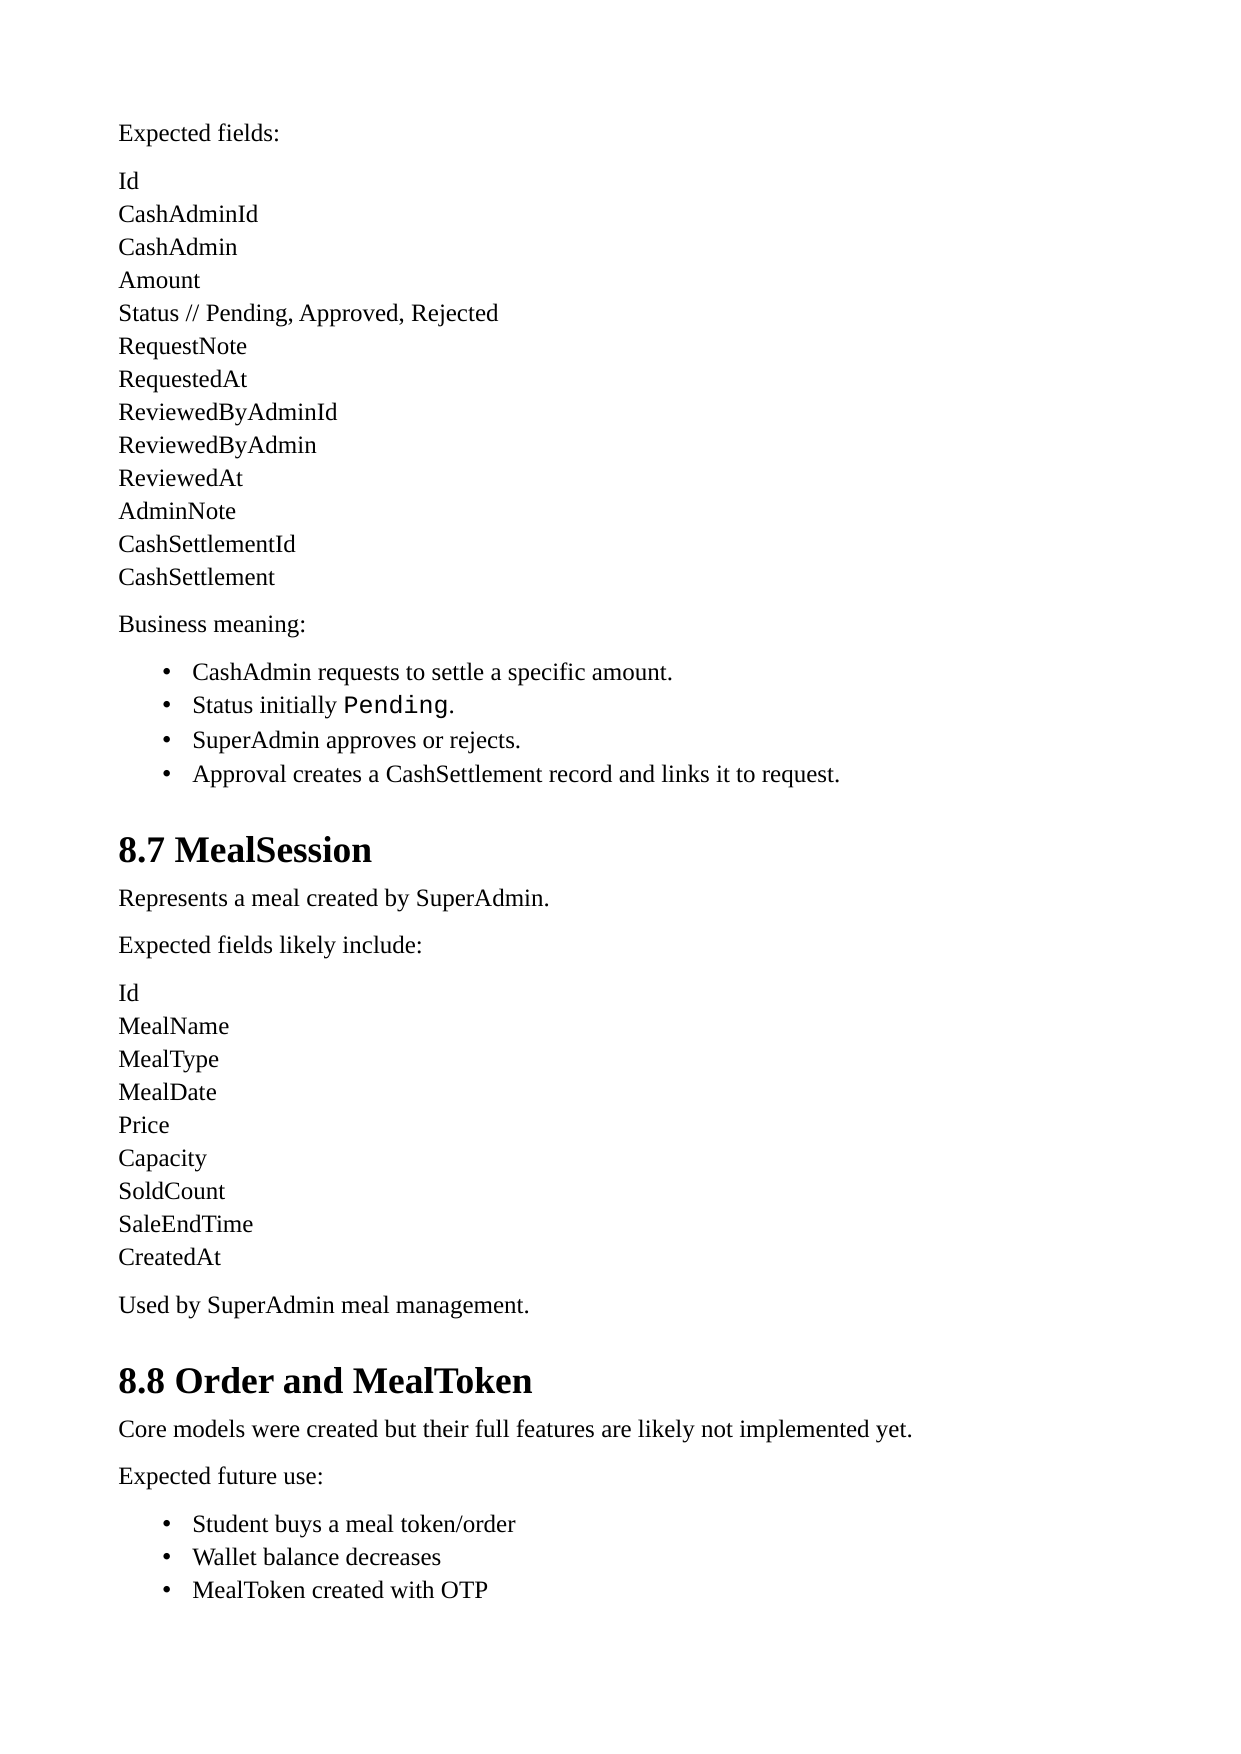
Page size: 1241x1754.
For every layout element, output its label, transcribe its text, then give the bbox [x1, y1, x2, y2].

text MealType [118, 1044, 1122, 1073]
text CashAdmin [118, 232, 1122, 261]
text SoldCount [118, 1176, 1122, 1205]
list Wallet balance decreases [162, 1542, 1122, 1571]
text Amount [118, 265, 1122, 293]
text Core models were created but their full features are likely not implemented yet. [118, 1414, 1122, 1442]
text CashSettlement [118, 562, 1122, 591]
text ReviewedByAdmin [118, 430, 1122, 459]
text Id [118, 978, 1122, 1007]
text AdminNote [118, 496, 1122, 525]
list Status initially Pending. [162, 690, 1122, 721]
text SaleEndTime [118, 1209, 1122, 1238]
text Expected fields likely include: [118, 930, 1122, 959]
text Expected future use: [118, 1461, 1122, 1490]
text Represents a meal created by SuperAdmin. [118, 883, 1122, 911]
text Capacity [118, 1143, 1122, 1172]
text CreatedAt [118, 1242, 1122, 1271]
text Id [118, 166, 1122, 194]
text Expected fields: [118, 118, 1122, 147]
text CashAdminId [118, 199, 1122, 227]
text RequestNote [118, 331, 1122, 359]
text Used by SuperAdmin meal management. [118, 1290, 1122, 1318]
text ReviewedByAdminId [118, 397, 1122, 426]
subtitle 8.8 Order and MealToken [118, 1358, 1122, 1401]
list MealToken created with OTP [162, 1575, 1122, 1604]
text CashSettlementId [118, 529, 1122, 558]
text Business meaning: [118, 609, 1122, 638]
text RequestedAt [118, 364, 1122, 393]
text ReviewedAt [118, 463, 1122, 492]
list Approval creates a CashSettlement record and links it to request. [162, 759, 1122, 787]
list SuperAdmin approves or rejects. [162, 726, 1122, 754]
list Student buys a meal token/order [162, 1509, 1122, 1538]
list CashAdmin requests to settle a specific amount. [162, 657, 1122, 686]
text Price [118, 1110, 1122, 1139]
text MealName [118, 1011, 1122, 1040]
text Status // Pending, Approved, Rejected [118, 298, 1122, 327]
subtitle 8.7 MealSession [118, 827, 1122, 870]
text MealDate [118, 1077, 1122, 1106]
